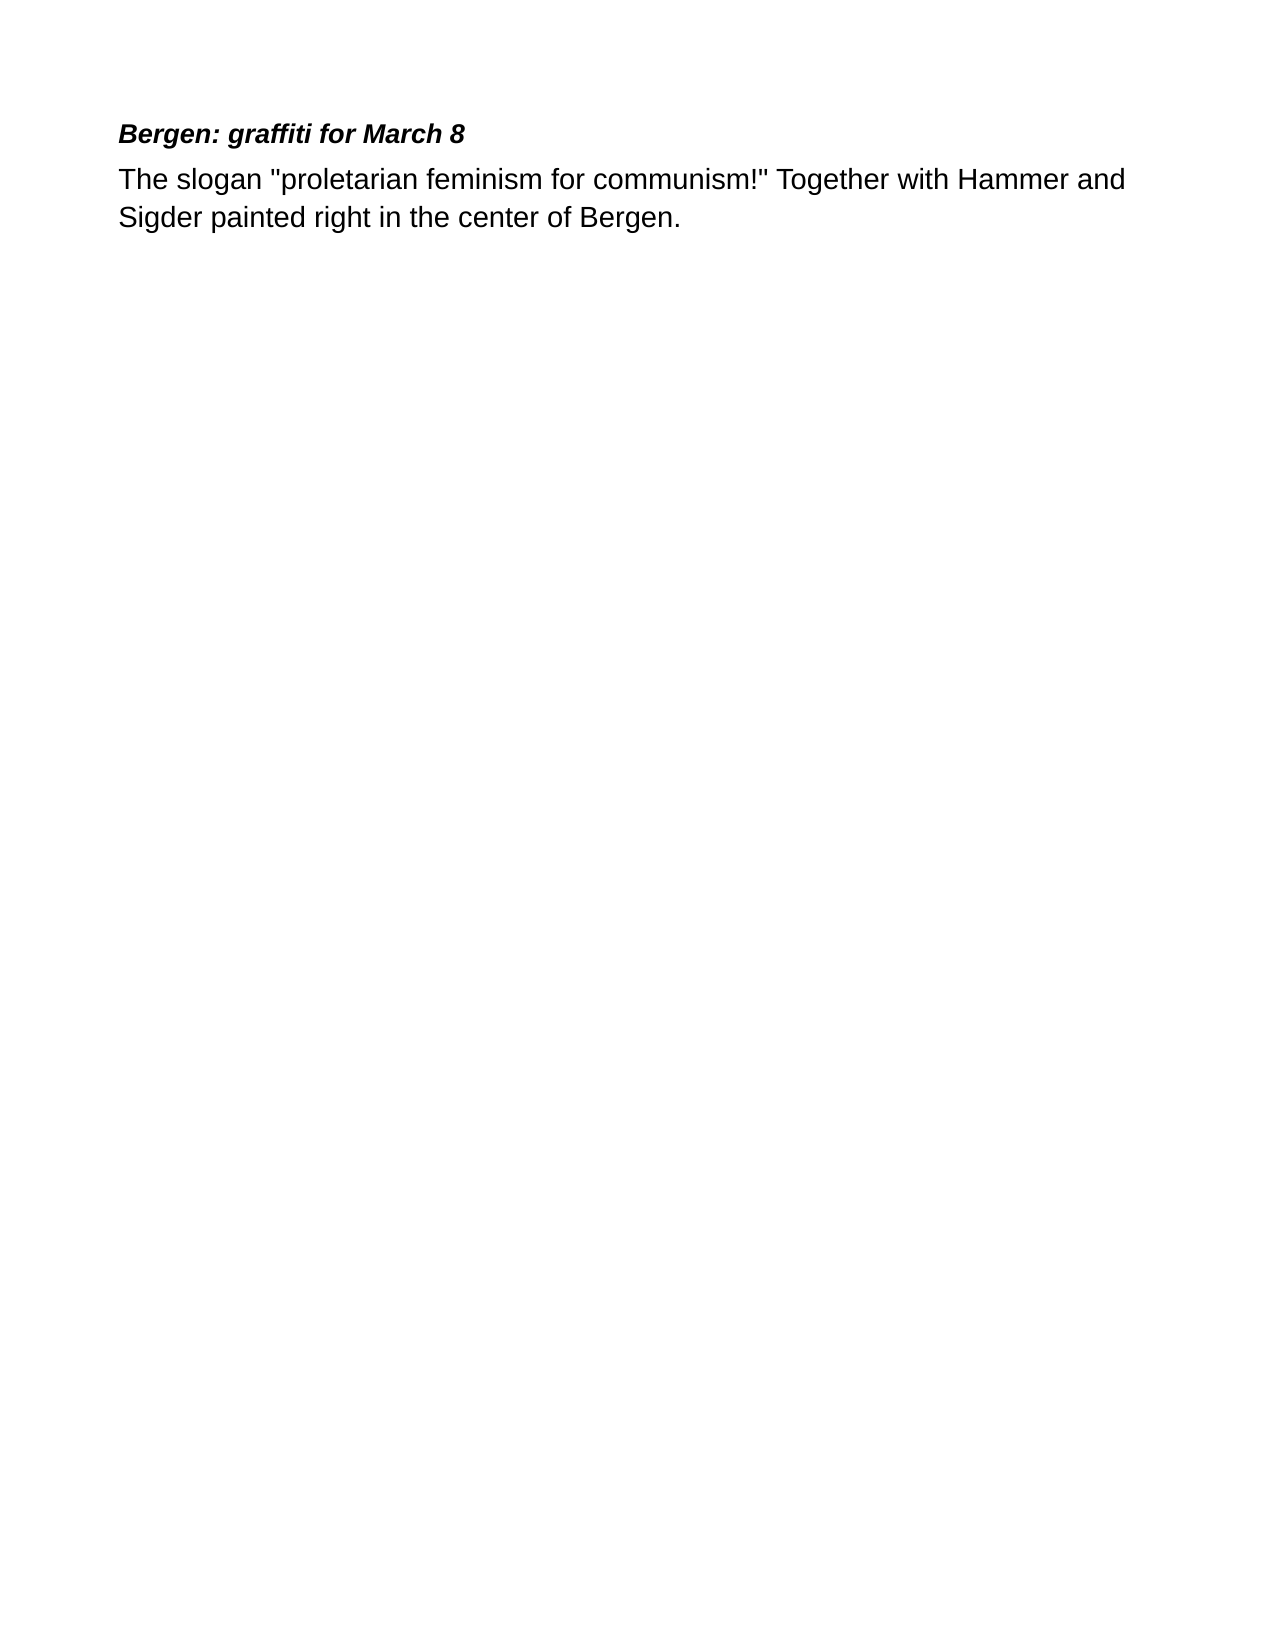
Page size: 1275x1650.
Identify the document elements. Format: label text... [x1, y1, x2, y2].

subtitle Bergen: graffiti for March 8 [118, 118, 1157, 149]
text The slogan "proletarian feminism for communism!" Together with Hammer and Sigder painted right in the center of Bergen. [118, 162, 1157, 234]
